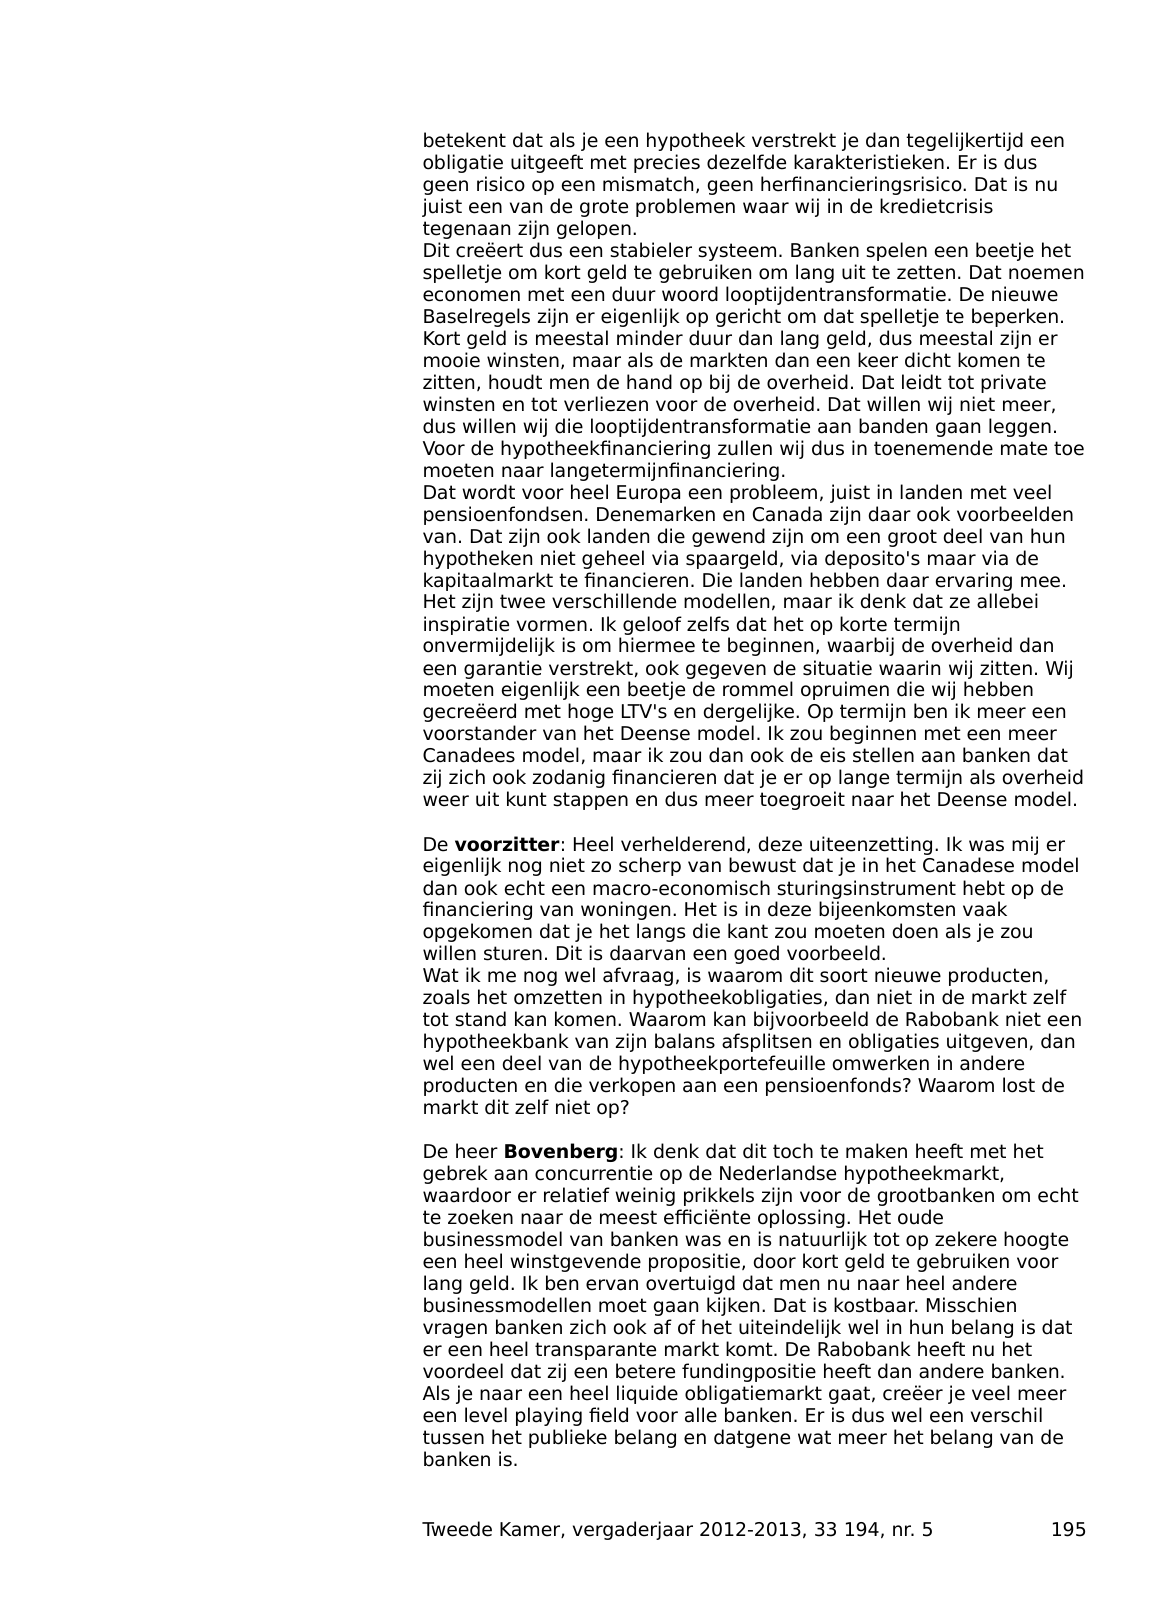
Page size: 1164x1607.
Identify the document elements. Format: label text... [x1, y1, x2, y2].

text Dat wordt voor heel Europa een probleem, juist in landen met veel pensioenfondsen. Denemarken en Canada zijn daar ook voorbeelden van. Dat zijn ook landen die gewend zijn om een groot deel van hun hypotheken niet geheel via spaargeld, via deposito's maar via de kapitaalmarkt te financieren. Die landen hebben daar ervaring mee. Het zijn twee verschillende modellen, maar ik denk dat ze allebei inspiratie vormen. Ik geloof zelfs dat het op korte termijn onvermijdelijk is om hiermee te beginnen, waarbij de overheid dan een garantie verstrekt, ook gegeven de situatie waarin wij zitten. Wij moeten eigenlijk een beetje de rommel opruimen die wij hebben gecreëerd met hoge LTV's en dergelijke. Op termijn ben ik meer een voorstander van het Deense model. Ik zou beginnen met een meer Canadees model, maar ik zou dan ook de eis stellen aan banken dat zij zich ook zodanig financieren dat je er op lange termijn als overheid weer uit kunt stappen en dus meer toegroeit naar het Deense model. [422, 482, 1087, 811]
text De voorzitter: Heel verhelderend, deze uiteenzetting. Ik was mij er eigenlijk nog niet zo scherp van bewust dat je in het Canadese model dan ook echt een macro-economisch sturingsinstrument hebt op de financiering van woningen. Het is in deze bijeenkomsten vaak opgekomen dat je het langs die kant zou moeten doen als je zou willen sturen. Dit is daarvan een goed voorbeeld. [422, 833, 1087, 965]
text betekent dat als je een hypotheek verstrekt je dan tegelijkertijd een obligatie uitgeeft met precies dezelfde karakteristieken. Er is dus geen risico op een mismatch, geen herfinancieringsrisico. Dat is nu juist een van de grote problemen waar wij in de kredietcrisis tegenaan zijn gelopen. [422, 130, 1087, 240]
text Dit creëert dus een stabieler systeem. Banken spelen een beetje het spelletje om kort geld te gebruiken om lang uit te zetten. Dat noemen economen met een duur woord looptijdentransformatie. De nieuwe Baselregels zijn er eigenlijk op gericht om dat spelletje te beperken. Kort geld is meestal minder duur dan lang geld, dus meestal zijn er mooie winsten, maar als de markten dan een keer dicht komen te zitten, houdt men de hand op bij de overheid. Dat leidt tot private winsten en tot verliezen voor de overheid. Dat willen wij niet meer, dus willen wij die looptijdentransformatie aan banden gaan leggen. Voor de hypotheekfinanciering zullen wij dus in toenemende mate toe moeten naar langetermijnfinanciering. [422, 240, 1087, 482]
text Wat ik me nog wel afvraag, is waarom dit soort nieuwe producten, zoals het omzetten in hypotheekobligaties, dan niet in de markt zelf tot stand kan komen. Waarom kan bijvoorbeeld de Rabobank niet een hypotheekbank van zijn balans afsplitsen en obligaties uitgeven, dan wel een deel van de hypotheekportefeuille omwerken in andere producten en die verkopen aan een pensioenfonds? Waarom lost de markt dit zelf niet op? [422, 965, 1087, 1119]
text De heer Bovenberg: Ik denk dat dit toch te maken heeft met het gebrek aan concurrentie op de Nederlandse hypotheekmarkt, waardoor er relatief weinig prikkels zijn voor de grootbanken om echt te zoeken naar de meest efficiënte oplossing. Het oude businessmodel van banken was en is natuurlijk tot op zekere hoogte een heel winstgevende propositie, door kort geld te gebruiken voor lang geld. Ik ben ervan overtuigd dat men nu naar heel andere businessmodellen moet gaan kijken. Dat is kostbaar. Misschien vragen banken zich ook af of het uiteindelijk wel in hun belang is dat er een heel transparante markt komt. De Rabobank heeft nu het voordeel dat zij een betere fundingpositie heeft dan andere banken. Als je naar een heel liquide obligatiemarkt gaat, creëer je veel meer een level playing field voor alle banken. Er is dus wel een verschil tussen het publieke belang en datgene wat meer het belang van de banken is. [422, 1141, 1087, 1471]
